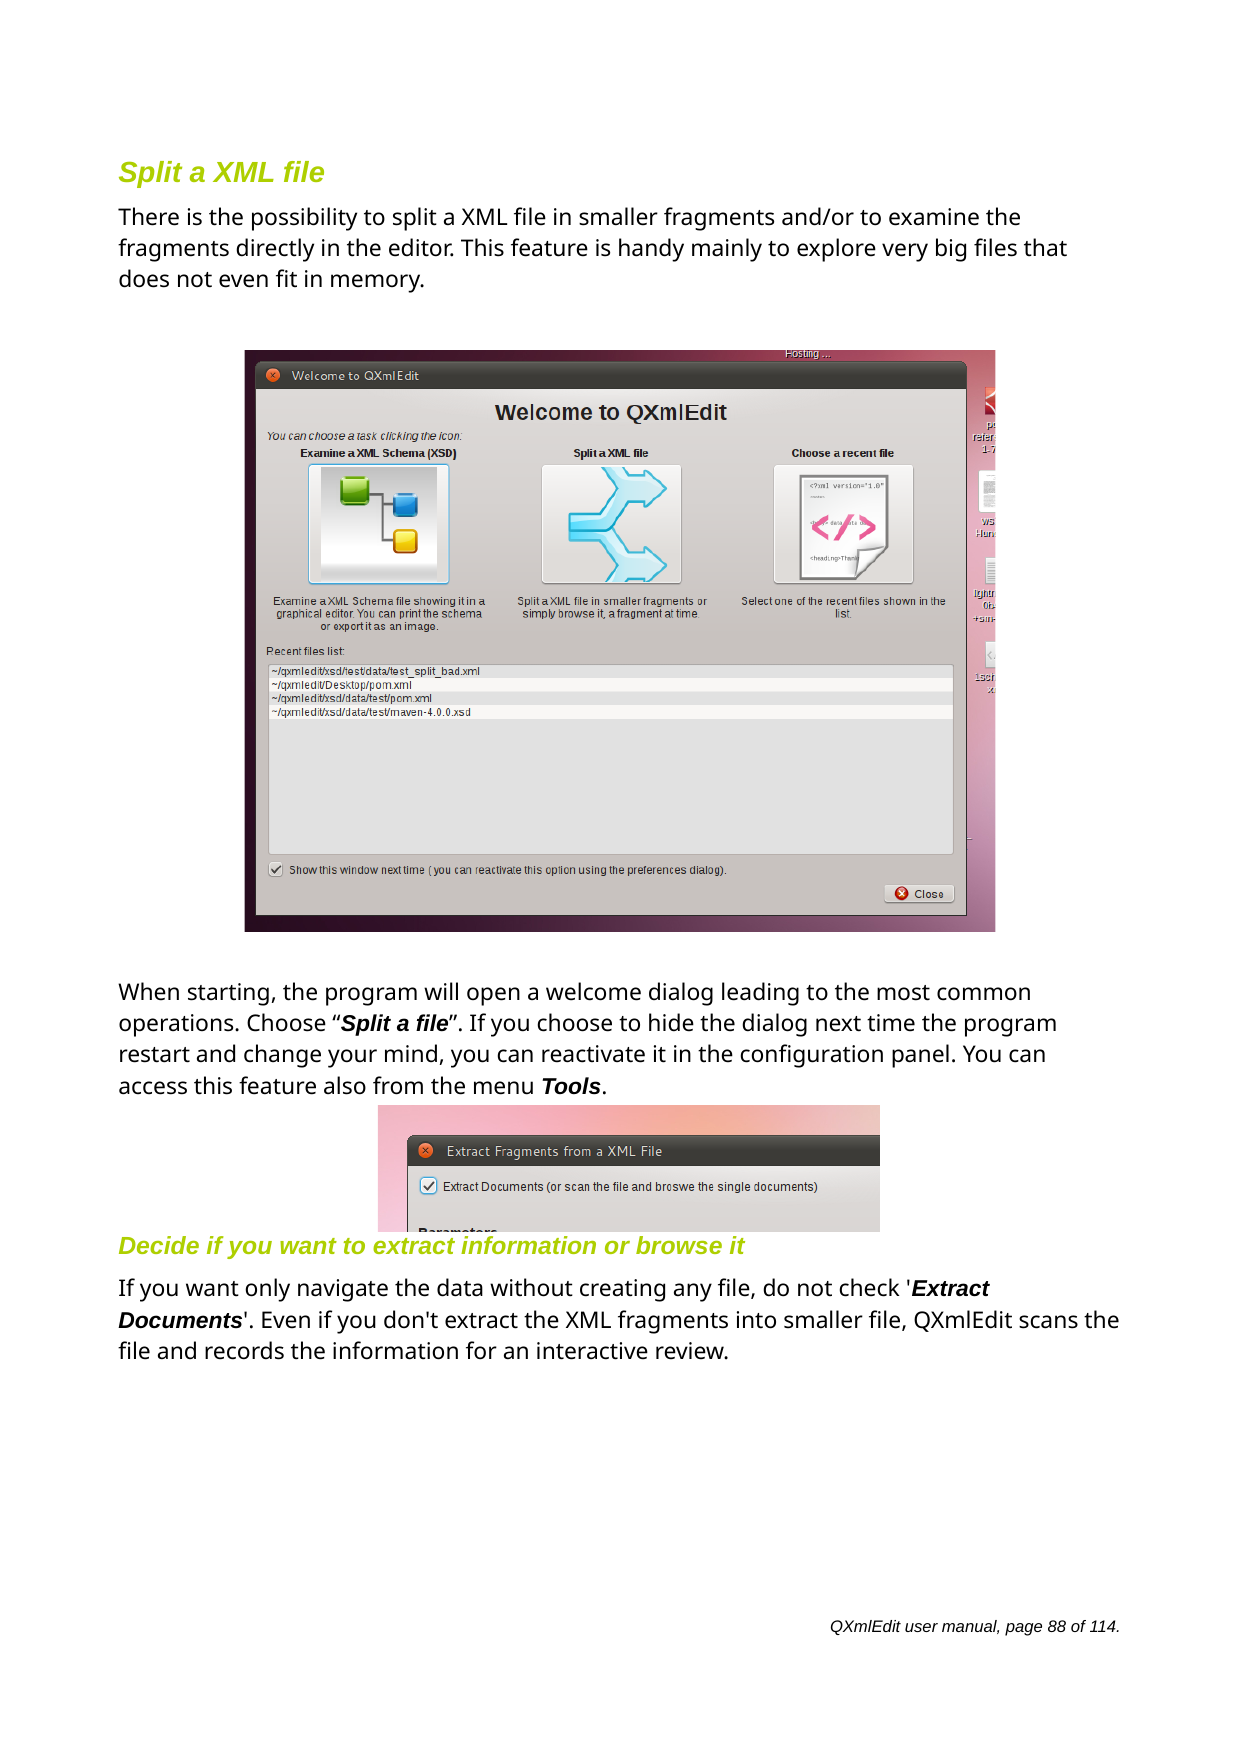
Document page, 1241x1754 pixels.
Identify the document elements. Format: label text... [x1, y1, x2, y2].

subtitle Split a XML file [118, 155, 1122, 188]
picture [244, 350, 996, 932]
text There is the possibility to split a XML file in smaller fragments and/or to examine the fragments directly in the editor. This feature is handy mainly to explore very big files that does not even fit in memory. [118, 201, 1122, 294]
text If you want only navigate the data without creating any file, do not check 'Extract Documents'. Even if you don't extract the XML fragments into smaller file, QXmlEdit scans the file and records the information for an interactive review. [118, 1272, 1122, 1366]
picture [377, 1105, 880, 1232]
text When starting, the program will open a welcome dialog leading to the most common operations. Choose “Split a file”. If you choose to hide the dialog next time the program restart and change your mind, you can reactivate it in the configuration panel. You can access this feature also from the menu Tools. [118, 976, 1122, 1101]
subtitle Decide if you want to extract information or browse it [118, 1232, 1122, 1260]
